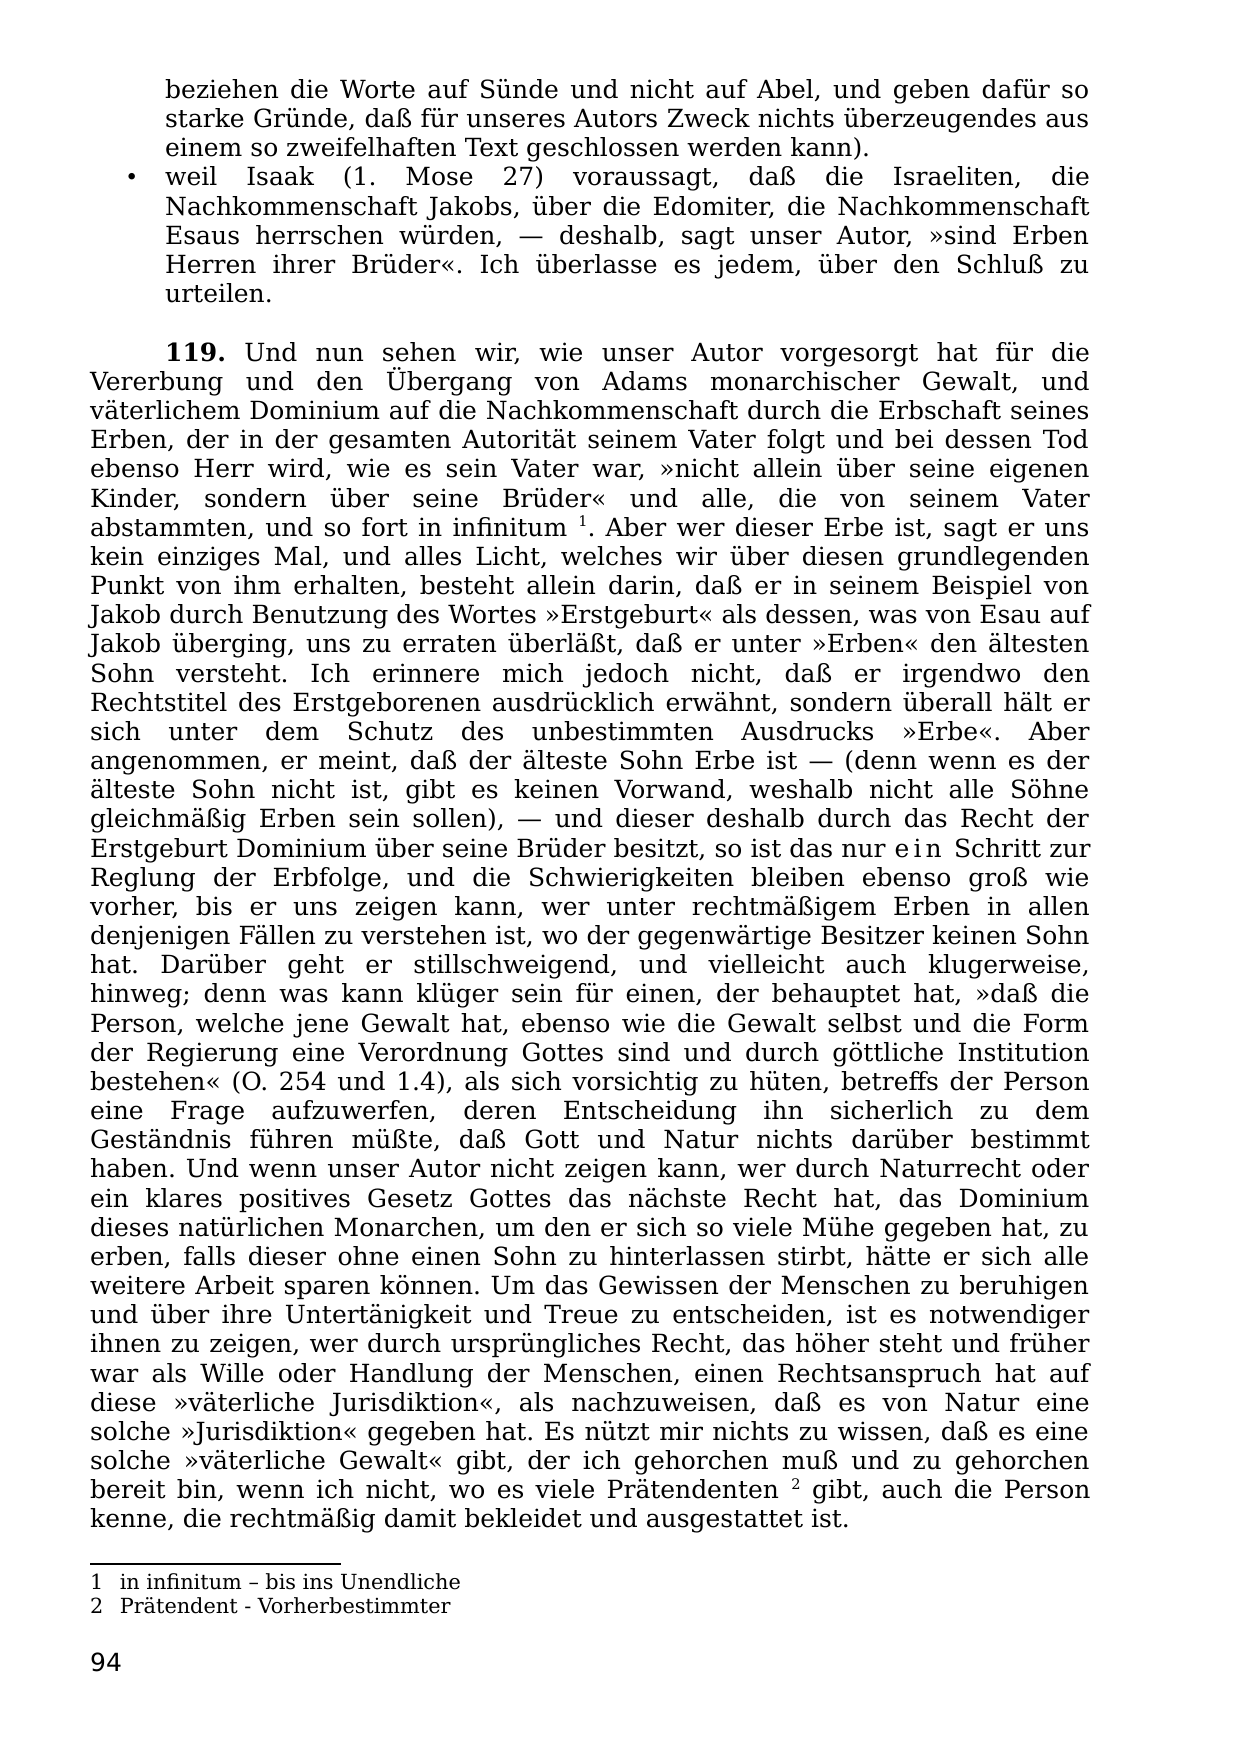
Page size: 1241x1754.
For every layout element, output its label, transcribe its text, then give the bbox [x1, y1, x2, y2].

text 119. Und nun sehen wir, wie unser Autor vorgesorgt hat für die Vererbung und den Übergang von Adams monarchischer Gewalt, und väterlichem Dominium auf die Nachkommenschaft durch die Erbschaft seines Erben, der in der gesamten Autorität seinem Vater folgt und bei dessen Tod ebenso Herr wird, wie es sein Vater war, »nicht allein über seine eigenen Kinder, sondern über seine Brüder« und alle, die von seinem Vater abstammten, und so fort in infinitum . Aber wer dieser Erbe ist, sagt er uns kein einziges Mal, und alles Licht, welches wir über diesen grundlegenden Punkt von ihm erhalten, besteht allein darin, daß er in seinem Beispiel von Jakob durch Benutzung des Wortes »Erstgeburt« als dessen, was von Esau auf Jakob überging, uns zu erraten überläßt, daß er unter »Erben« den ältesten Sohn versteht. Ich erinnere mich jedoch nicht, daß er irgendwo den Rechtstitel des Erstgeborenen ausdrücklich erwähnt, sondern überall hält er sich unter dem Schutz des unbestimmten Ausdrucks »Erbe«. Aber angenommen, er meint, daß der älteste Sohn Erbe ist — (denn wenn es der älteste Sohn nicht ist, gibt es keinen Vorwand, weshalb nicht alle Söhne gleichmäßig Erben sein sollen), — und dieser deshalb durch das Recht der Erstgeburt Dominium über seine Brüder besitzt, so ist das nur ein Schritt zur Reglung der Erbfolge, und die Schwierigkeiten bleiben ebenso groß wie vorher, bis er uns zeigen kann, wer unter rechtmäßigem Erben in allen denjenigen Fällen zu verstehen ist, wo der gegenwärtige Besitzer keinen Sohn hat. Darüber geht er stillschweigend, und vielleicht auch klugerweise, hinweg; denn was kann klüger sein für einen, der behauptet hat, »daß die Person, welche jene Gewalt hat, ebenso wie die Gewalt selbst und die Form der Regierung eine Verordnung Gottes sind und durch göttliche Institution bestehen« (O. 254 und 1.4), als sich vorsichtig zu hüten, betreffs der Person eine Frage aufzuwerfen, deren Entscheidung ihn sicherlich zu dem Geständnis führen müßte, daß Gott und Natur nichts darüber bestimmt haben. Und wenn unser Autor nicht zeigen kann, wer durch Naturrecht oder ein klares positives Gesetz Gottes das nächste Recht hat, das Dominium dieses natürlichen Monarchen, um den er sich so viele Mühe gegeben hat, zu erben, falls dieser ohne einen Sohn zu hinterlassen stirbt, hätte er sich alle weitere Arbeit sparen können. Um das Gewissen der Menschen zu beruhigen und über ihre Untertänigkeit und Treue zu entscheiden, ist es notwendiger ihnen zu zeigen, wer durch ursprüngliches Recht, das höher steht und früher war als Wille oder Handlung der Menschen, einen Rechtsanspruch hat auf diese »väterliche Jurisdiktion«, als nachzuweisen, daß es von Natur eine solche »Jurisdiktion« gegeben hat. Es nützt mir nichts zu wissen, daß es eine solche »väterliche Gewalt« gibt, der ich gehorchen muß und zu gehorchen bereit bin, wenn ich nicht, wo es viele Prätendenten gibt, auch die Person kenne, die rechtmäßig damit bekleidet und ausgestattet ist. [90, 338, 1091, 1534]
list weil Isaak (1. Mose 27) voraussagt, daß die Israeliten, die Nachkommenschaft Jakobs, über die Edomiter, die Nachkommenschaft Esaus herrschen würden, — deshalb, sagt unser Autor, »sind Erben Herren ihrer Brüder«. Ich überlasse es jedem, über den Schluß zu urteilen. [127, 162, 1091, 308]
list beziehen die Worte auf Sünde und nicht auf Abel, und geben dafür so starke Gründe, daß für unseres Autors Zweck nichts überzeugendes aus einem so zweifelhaften Text geschlossen werden kann). [127, 75, 1091, 162]
text Prätendent - Vorherbestimmter [90, 1594, 1091, 1618]
text in infinitum – bis ins Unendliche [90, 1570, 1091, 1594]
